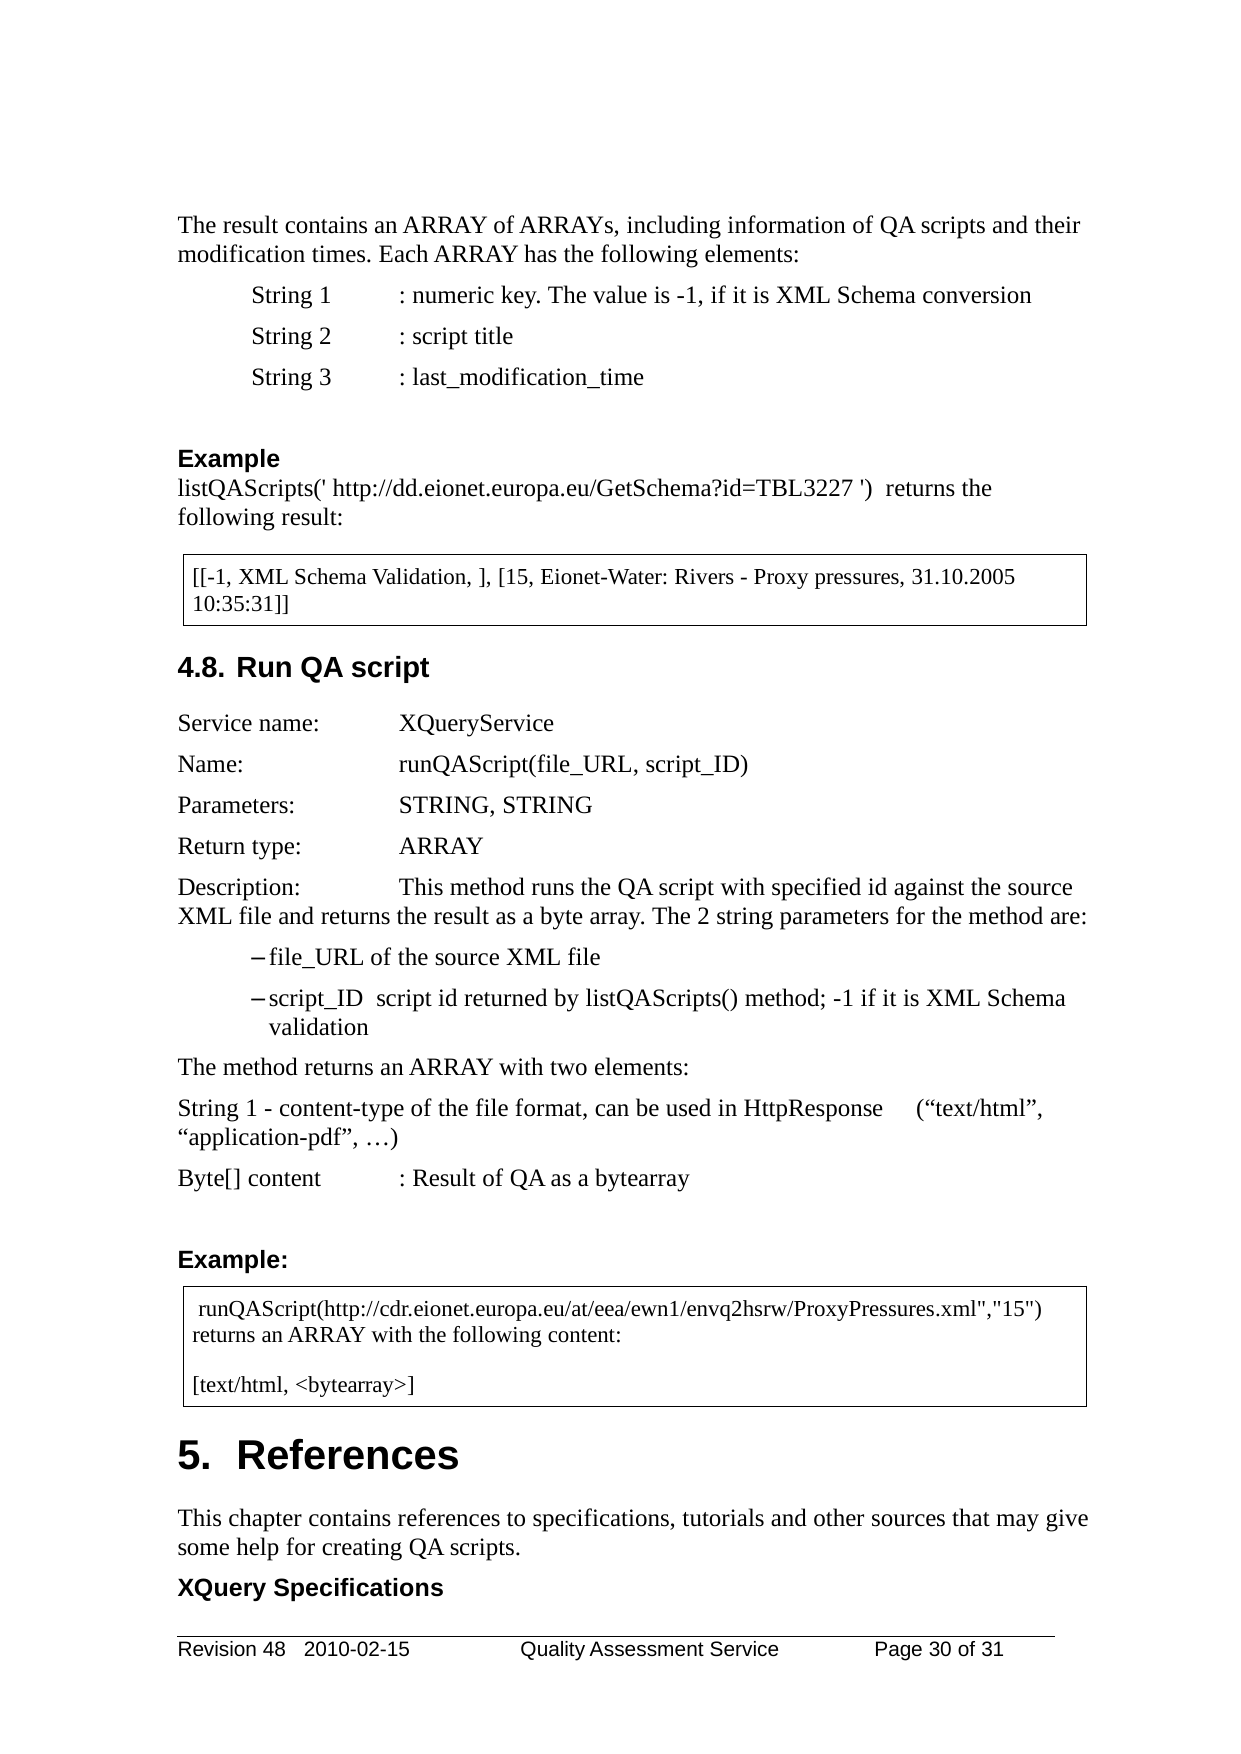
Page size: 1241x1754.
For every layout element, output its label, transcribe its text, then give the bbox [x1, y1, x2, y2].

list script_ID script id returned by listQAScripts() method; -1 if it is XML Schema validation [251, 982, 1092, 1041]
subtitle Example [177, 443, 1092, 472]
text Service name: XQueryService [177, 708, 1092, 737]
text String 1 - content-type of the file format, can be used in HttpResponse (“text/html”, “application-pdf”, …) [177, 1093, 1092, 1151]
subtitle Example: [177, 1245, 1092, 1274]
subtitle References [177, 1430, 1092, 1478]
subtitle XQuery Specifications [177, 1573, 1092, 1602]
text [text/html, <bytearray>] [184, 1362, 1086, 1406]
text Return type: ARRAY [177, 831, 1092, 860]
text The result contains an ARRAY of ARRAYs, including information of QA scripts and their modification times. Each ARRAY has the following elements: [177, 210, 1092, 268]
text This chapter contains references to specifications, tutorials and other sources that may give some help for creating QA scripts. [177, 1503, 1092, 1561]
subtitle Run QA script [177, 650, 1092, 683]
text The method returns an ARRAY with two elements: [177, 1052, 1092, 1081]
text listQAScripts(' http://dd.eionet.europa.eu/GetSchema?id=TBL3227 ') returns the following result: [177, 472, 1092, 531]
text runQAScript(http://cdr.eionet.europa.eu/at/eea/ewn1/envq2hsrw/ProxyPressures.xml","15") returns an ARRAY with the following content: [184, 1287, 1086, 1348]
text String 3 : last_modification_time [177, 362, 1092, 391]
text String 2 : script title [177, 321, 1092, 350]
text String 1 : numeric key. The value is -1, if it is XML Schema conversion [177, 280, 1092, 309]
text Description: This method runs the QA script with specified id against the source XML file and returns the result as a byte array. The 2 string parameters for the method are: [177, 872, 1092, 930]
text Name: runQAScript(file_URL, script_ID) [177, 749, 1092, 778]
text Byte[] content : Result of QA as a bytearray [177, 1163, 1092, 1192]
list file_URL of the source XML file [251, 942, 1092, 971]
text Parameters: STRING, STRING [177, 790, 1092, 819]
text [[-1, XML Schema Validation, ], [15, Eionet-Water: Rivers - Proxy pressures, 31.10.2005 10:35:31]] [184, 555, 1086, 625]
